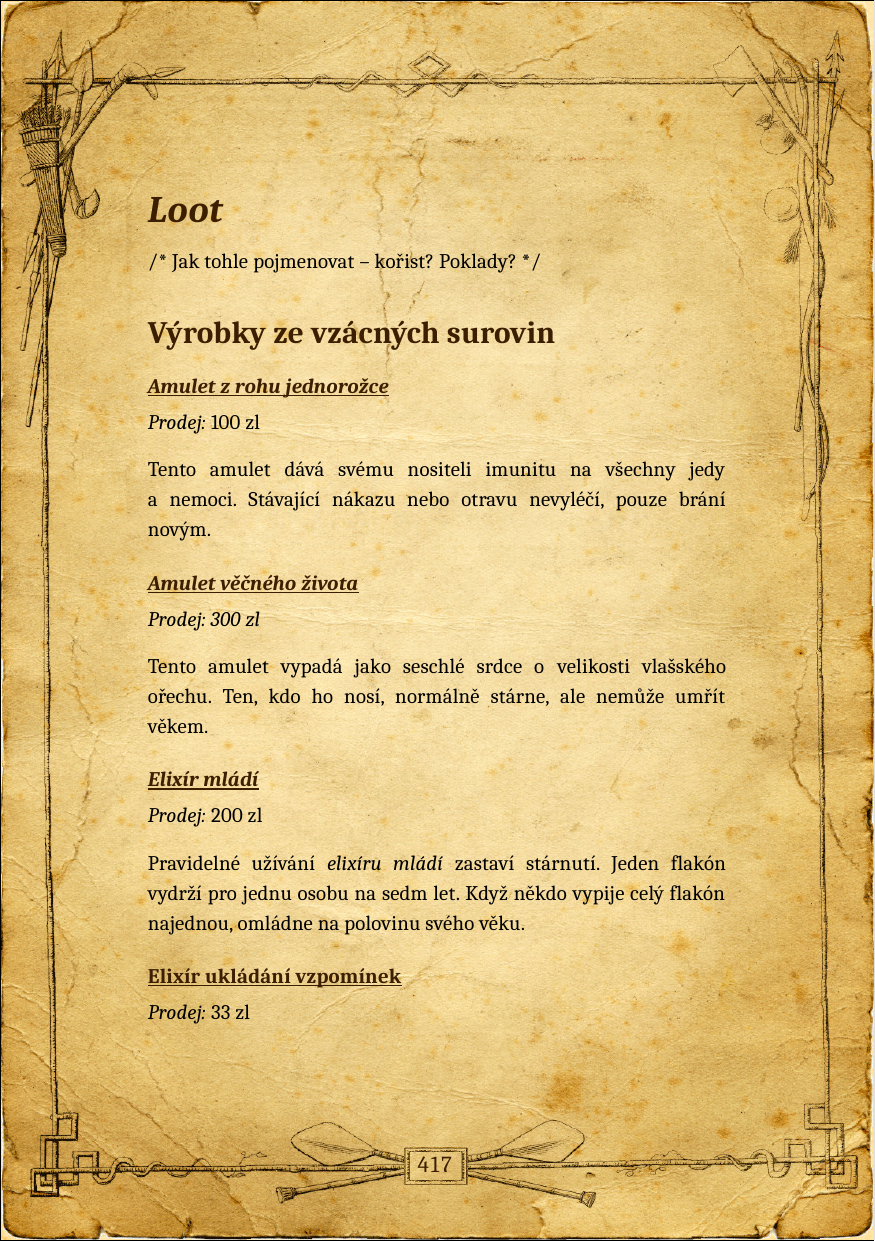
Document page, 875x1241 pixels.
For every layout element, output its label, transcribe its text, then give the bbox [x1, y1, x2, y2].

subtitle Amulet věčného života [148, 571, 726, 595]
text Tento amulet dává svému nositeli imunitu na všechny jedy a⁠ nemoci. Stávající nákazu nebo otravu nevyléčí, pouze brání novým. [148, 458, 726, 542]
subtitle Amulet z⁠ rohu jednorožce [148, 375, 726, 399]
subtitle Loot [148, 189, 726, 232]
subtitle Výrobky ze vzácných surovin [148, 315, 726, 351]
picture [1, 1, 874, 1240]
text Tento amulet vypadá jako seschlé srdce o⁠ velikosti vlašského ořechu. Ten, kdo ho nosí, normálně stárne, ale nemůže umřít věkem. [148, 655, 726, 738]
text Prodej: 300 zl [148, 607, 726, 631]
text Pravidelné užívání elixíru mládí zastaví stárnutí. Jeden flakón vydrží pro jednu osobu na sedm let. Když někdo vypije celý flakón najednou, omládne na polovinu svého věku. [148, 851, 726, 935]
subtitle Elixír mládí [148, 768, 726, 792]
text Prodej: 33 zl [148, 1001, 726, 1024]
text /* Jak tohle pojmenovat – kořist? Poklady? */ [148, 250, 726, 274]
text Prodej: 200 zl [148, 804, 726, 828]
subtitle Elixír ukládání vzpomínek [148, 965, 726, 989]
text Prodej: 100 zl [148, 411, 726, 434]
